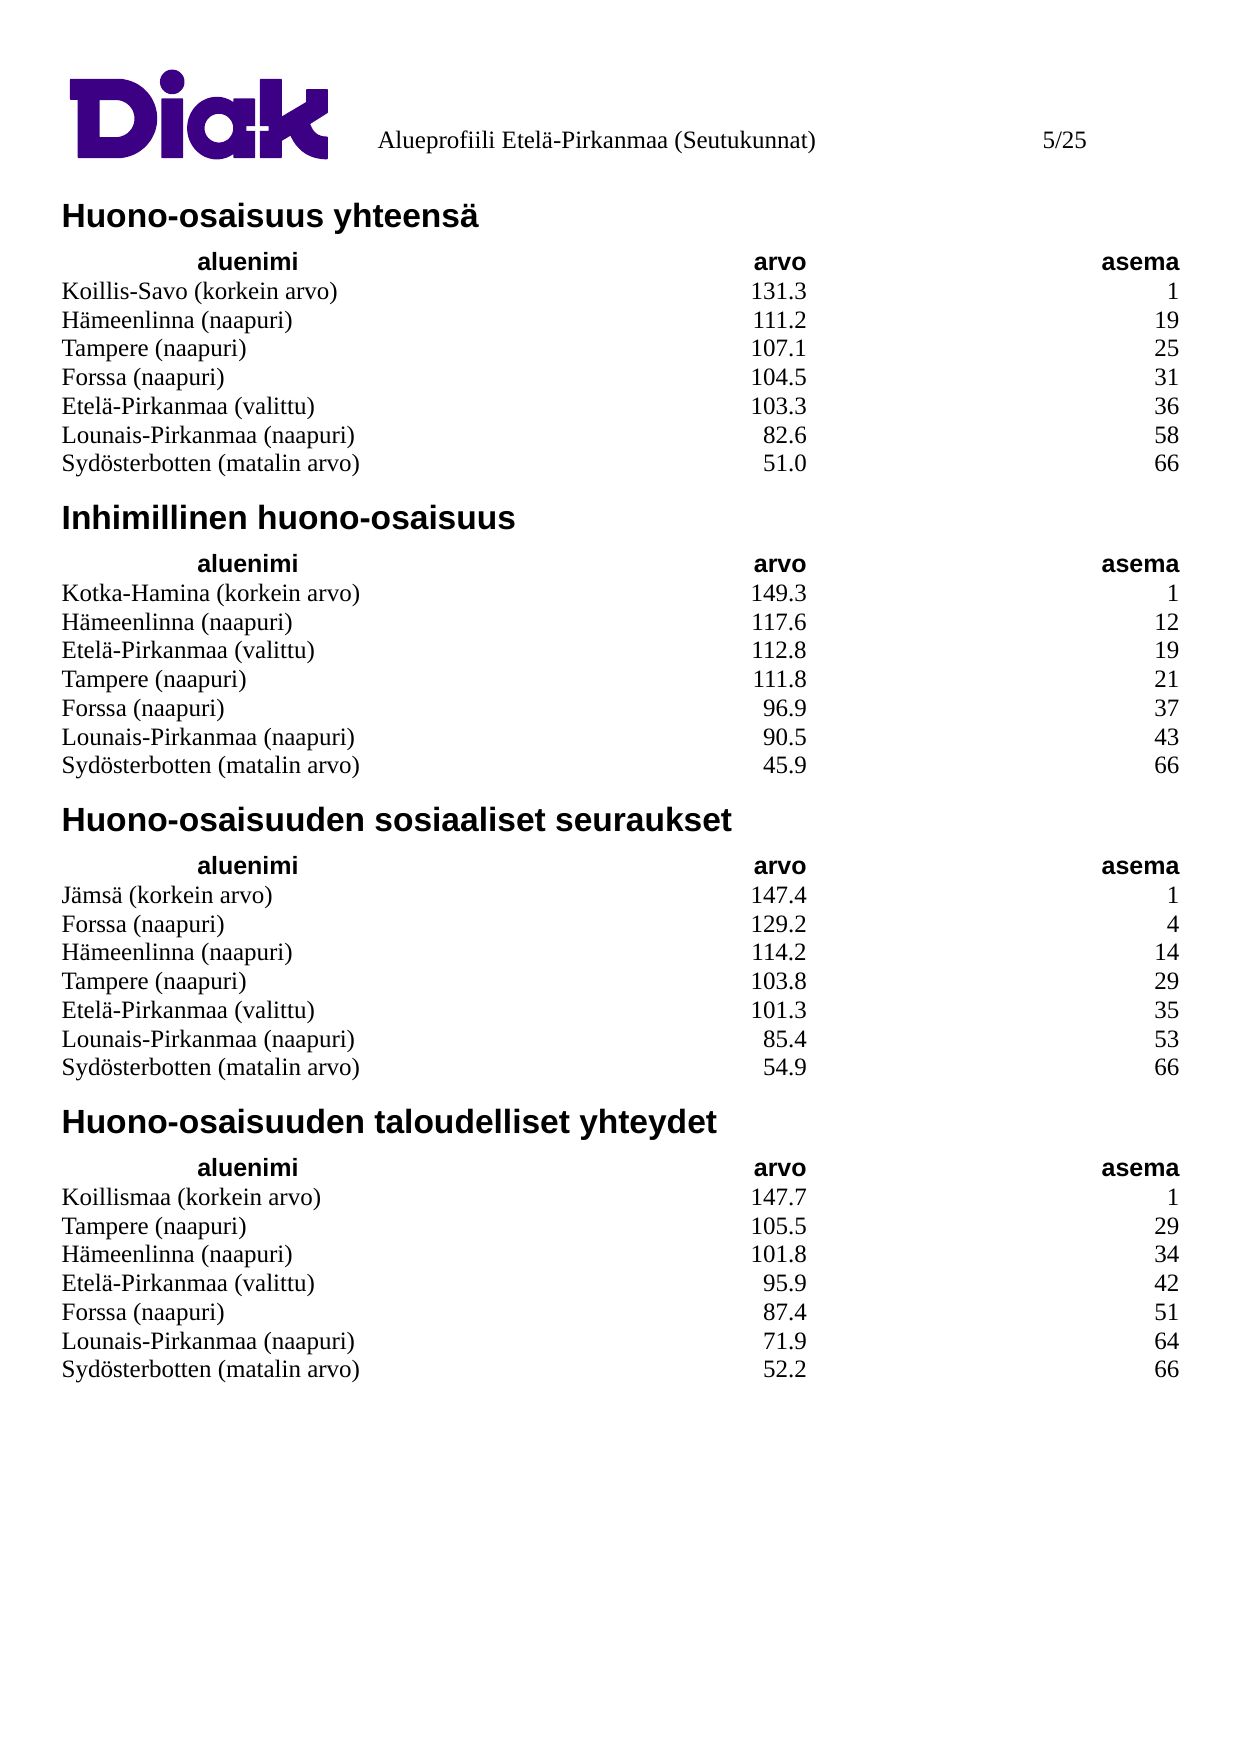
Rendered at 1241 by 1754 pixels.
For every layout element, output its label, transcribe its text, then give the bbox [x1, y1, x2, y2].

table_cell Lounais-Pirkanmaa (naapuri) [61, 420, 434, 448]
table_cell Hämeenlinna (naapuri) [61, 305, 434, 333]
table_cell 111.8 [434, 664, 806, 693]
table_cell Kotka-Hamina (korkein arvo) [61, 578, 434, 607]
table_cell 52.2 [434, 1355, 806, 1383]
table_cell 103.3 [434, 391, 806, 420]
table_cell 31 [806, 362, 1179, 391]
table_cell 21 [806, 664, 1179, 693]
table_cell Forssa (naapuri) [61, 1297, 434, 1326]
table_cell 66 [806, 1053, 1179, 1081]
table_cell Tampere (naapuri) [61, 966, 434, 995]
table_cell Lounais-Pirkanmaa (naapuri) [61, 1326, 434, 1354]
table_cell Lounais-Pirkanmaa (naapuri) [61, 1024, 434, 1052]
table_cell 114.2 [434, 938, 806, 966]
table_cell 12 [806, 607, 1179, 636]
table_cell 29 [806, 966, 1179, 995]
table_cell 66 [806, 1355, 1179, 1383]
table_cell 66 [806, 751, 1179, 779]
table_cell 29 [806, 1211, 1179, 1239]
table_header arvo [434, 1153, 806, 1182]
table_cell 1 [806, 276, 1179, 305]
table_cell 43 [806, 722, 1179, 751]
table_cell 37 [806, 693, 1179, 722]
table_header asema [806, 851, 1179, 880]
table_header arvo [434, 549, 806, 578]
table_cell 101.3 [434, 995, 806, 1024]
table_cell 58 [806, 420, 1179, 448]
table_cell 129.2 [434, 909, 806, 937]
table_cell Etelä-Pirkanmaa (valittu) [61, 995, 434, 1024]
table_cell Sydösterbotten (matalin arvo) [61, 449, 434, 477]
table_header asema [806, 549, 1179, 578]
table_cell Forssa (naapuri) [61, 693, 434, 722]
table_cell Forssa (naapuri) [61, 909, 434, 937]
table_cell 51 [806, 1297, 1179, 1326]
table_cell 147.7 [434, 1182, 806, 1211]
table_cell Jämsä (korkein arvo) [61, 880, 434, 909]
table_cell Hämeenlinna (naapuri) [61, 1240, 434, 1268]
table_cell Forssa (naapuri) [61, 362, 434, 391]
table_header aluenimi [61, 549, 434, 578]
table_cell 90.5 [434, 722, 806, 751]
table_cell Koillis-Savo (korkein arvo) [61, 276, 434, 305]
table_cell 1 [806, 1182, 1179, 1211]
table_cell 131.3 [434, 276, 806, 305]
table_cell 19 [806, 636, 1179, 664]
table_cell 51.0 [434, 449, 806, 477]
table_cell 4 [806, 909, 1179, 937]
table_cell 147.4 [434, 880, 806, 909]
table_cell 87.4 [434, 1297, 806, 1326]
table_cell 104.5 [434, 362, 806, 391]
table_cell Etelä-Pirkanmaa (valittu) [61, 1268, 434, 1297]
table_cell 66 [806, 449, 1179, 477]
subtitle Huono-osaisuuden sosiaaliset seuraukset [61, 800, 1179, 839]
table_cell 35 [806, 995, 1179, 1024]
table_cell 53 [806, 1024, 1179, 1052]
table_cell Koillismaa (korkein arvo) [61, 1182, 434, 1211]
table_cell Etelä-Pirkanmaa (valittu) [61, 636, 434, 664]
table_cell 101.8 [434, 1240, 806, 1268]
subtitle Inhimillinen huono-osaisuus [61, 498, 1179, 537]
table_header asema [806, 1153, 1179, 1182]
table_cell Sydösterbotten (matalin arvo) [61, 751, 434, 779]
table_header arvo [434, 851, 806, 880]
table_cell 149.3 [434, 578, 806, 607]
table_cell 42 [806, 1268, 1179, 1297]
table_cell Hämeenlinna (naapuri) [61, 938, 434, 966]
table_header aluenimi [61, 1153, 434, 1182]
table_cell 1 [806, 880, 1179, 909]
table_cell 105.5 [434, 1211, 806, 1239]
table_cell 112.8 [434, 636, 806, 664]
table_header aluenimi [61, 247, 434, 276]
subtitle Huono-osaisuuden taloudelliset yhteydet [61, 1102, 1179, 1141]
table_cell 96.9 [434, 693, 806, 722]
table_cell 103.8 [434, 966, 806, 995]
table_cell 82.6 [434, 420, 806, 448]
table_cell 117.6 [434, 607, 806, 636]
table_cell Hämeenlinna (naapuri) [61, 607, 434, 636]
table_cell 25 [806, 334, 1179, 362]
table_cell 95.9 [434, 1268, 806, 1297]
table_cell 34 [806, 1240, 1179, 1268]
table_cell Tampere (naapuri) [61, 664, 434, 693]
table_cell 54.9 [434, 1053, 806, 1081]
table_cell 1 [806, 578, 1179, 607]
table_cell Sydösterbotten (matalin arvo) [61, 1053, 434, 1081]
table_header arvo [434, 247, 806, 276]
table_header asema [806, 247, 1179, 276]
table_cell 19 [806, 305, 1179, 333]
table_cell Lounais-Pirkanmaa (naapuri) [61, 722, 434, 751]
table_header aluenimi [61, 851, 434, 880]
table_cell Tampere (naapuri) [61, 1211, 434, 1239]
table_cell Sydösterbotten (matalin arvo) [61, 1355, 434, 1383]
table_cell 85.4 [434, 1024, 806, 1052]
table_cell 14 [806, 938, 1179, 966]
table_cell Etelä-Pirkanmaa (valittu) [61, 391, 434, 420]
table_cell Tampere (naapuri) [61, 334, 434, 362]
subtitle Huono-osaisuus yhteensä [61, 196, 1179, 235]
table_cell 64 [806, 1326, 1179, 1354]
table_cell 107.1 [434, 334, 806, 362]
table_cell 36 [806, 391, 1179, 420]
table_cell 71.9 [434, 1326, 806, 1354]
table_cell 45.9 [434, 751, 806, 779]
table_cell 111.2 [434, 305, 806, 333]
